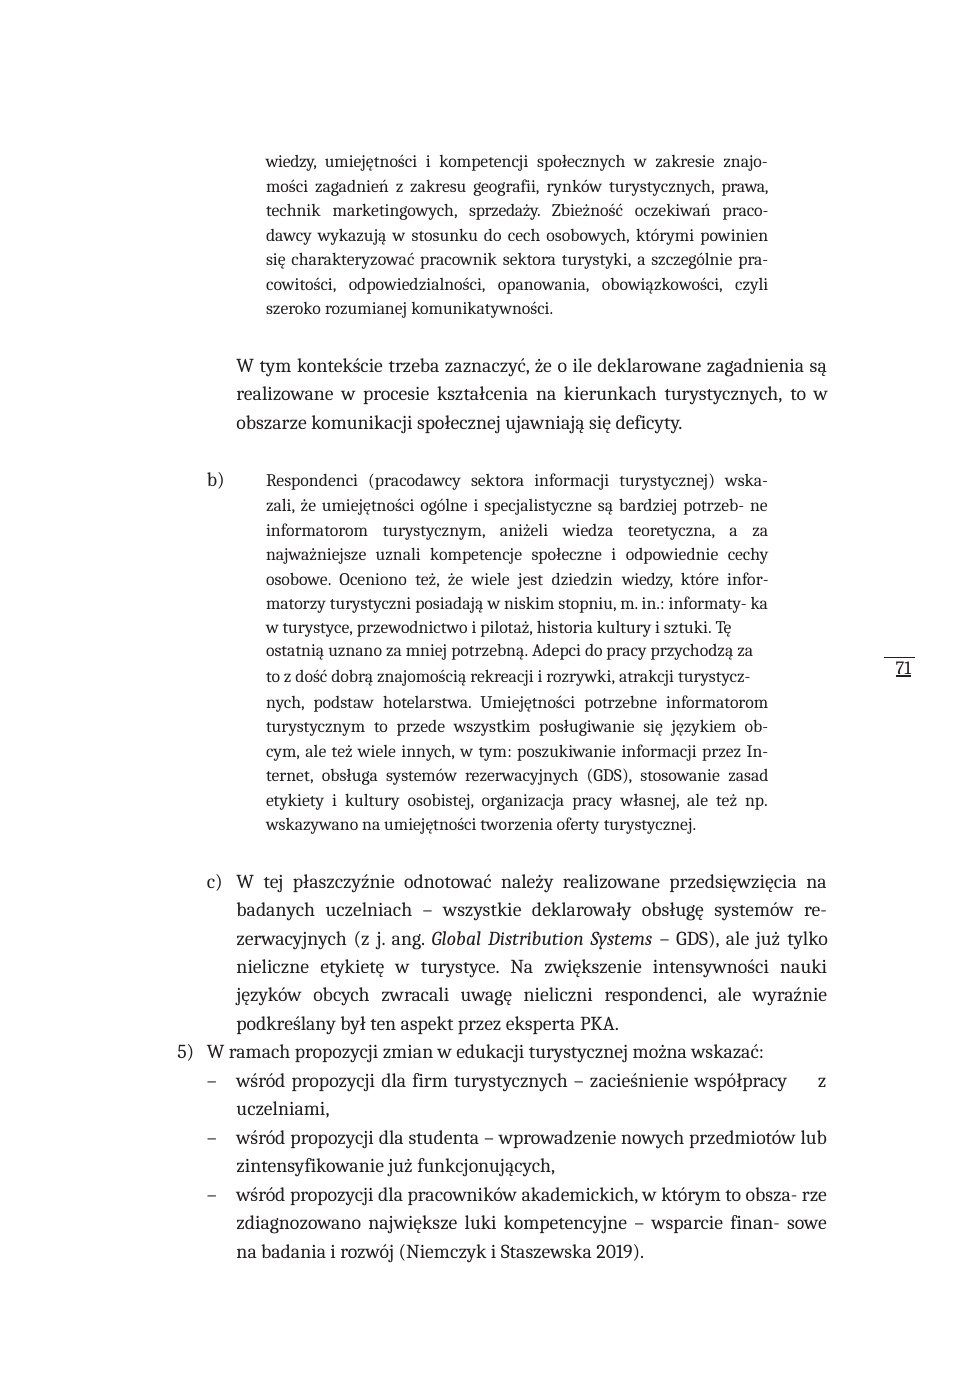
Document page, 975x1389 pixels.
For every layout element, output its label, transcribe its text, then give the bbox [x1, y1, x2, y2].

list W ramach propozycji zmian w edukacji turystycznej można wskazać: [177, 1041, 929, 1064]
list W tej płaszczyźnie odnotować należy realizowane przedsięwzięcia na badanych uczelniach – wszystkie deklarowały obsługę systemów re- zerwacyjnych (z j. ang. Global Distribution Systems – GDS), ale już tylko nieliczne etykietę w turystyce. Na zwiększenie intensywności nauki języków obcych zwracali uwagę nieliczni respondenci, ale wyraźnie podkreślany był ten aspekt przez eksperta PKA. [207, 870, 828, 1035]
text nych, podstaw hotelarstwa. Umiejętności potrzebne informatorom turystycznym to przede wszystkim posługiwanie się językiem ob- cym, ale też wiele innych, w tym: poszukiwanie informacji przez In- ternet, obsługa systemów rezerwacyjnych (GDS), stosowanie zasad etykiety i kultury osobistej, organizacja pracy własnej, ale też np. wskazywano na umiejętności tworzenia oferty turystycznej. [266, 692, 768, 835]
text ostatnią uznano za mniej potrzebną. Adepci do pracy przychodzą za [266, 642, 929, 659]
list wśród propozycji dla studenta – wprowadzenie nowych przedmiotów lub zintensyfikowanie już funkcjonujących, [207, 1126, 828, 1178]
list wśród propozycji dla pracowników akademickich, w którym to obsza- rze zdiagnozowano największe luki kompetencyjne – wsparcie finan- sowe na badania i rozwój (Niemczyk i Staszewska 2019). [207, 1183, 828, 1263]
list wśród propozycji dla firm turystycznych – zacieśnienie współpracy z uczelniami, [207, 1069, 828, 1121]
text wiedzy, umiejętności i kompetencji społecznych w zakresie znajo- mości zagadnień z zakresu geografii, rynków turystycznych, prawa, technik marketingowych, sprzedaży. Zbieżność oczekiwań praco- dawcy wykazują w stosunku do cech osobowych, którymi powinien się charakteryzować pracownik sektora turystyki, a szczególnie pra- cowitości, odpowiedzialności, opanowania, obowiązkowości, czyli szeroko rozumianej komunikatywności. [266, 152, 768, 319]
list Respondenci (pracodawcy sektora informacji turystycznej) wska- zali, że umiejętności ogólne i specjalistyczne są bardziej potrzeb- ne informatorom turystycznym, aniżeli wiedza teoretyczna, a za najważniejsze uznali kompetencje społeczne i odpowiednie cechy osobowe. Oceniono też, że wiele jest dziedzin wiedzy, które infor- matorzy turystyczni posiadają w niskim stopniu, m. in.: informaty- ka w turystyce, przewodnictwo i pilotaż, historia kultury i sztuki. Tę [207, 469, 768, 638]
text W tym kontekście trzeba zaznaczyć, że o ile deklarowane zagadnienia są realizowane w procesie kształcenia na kierunkach turystycznych, to w obszarze komunikacji społecznej ujawniają się deficyty. [236, 354, 828, 434]
text to z dość dobrą znajomością rekreacji i rozrywki, atrakcji turystycz- 71 [266, 659, 929, 688]
